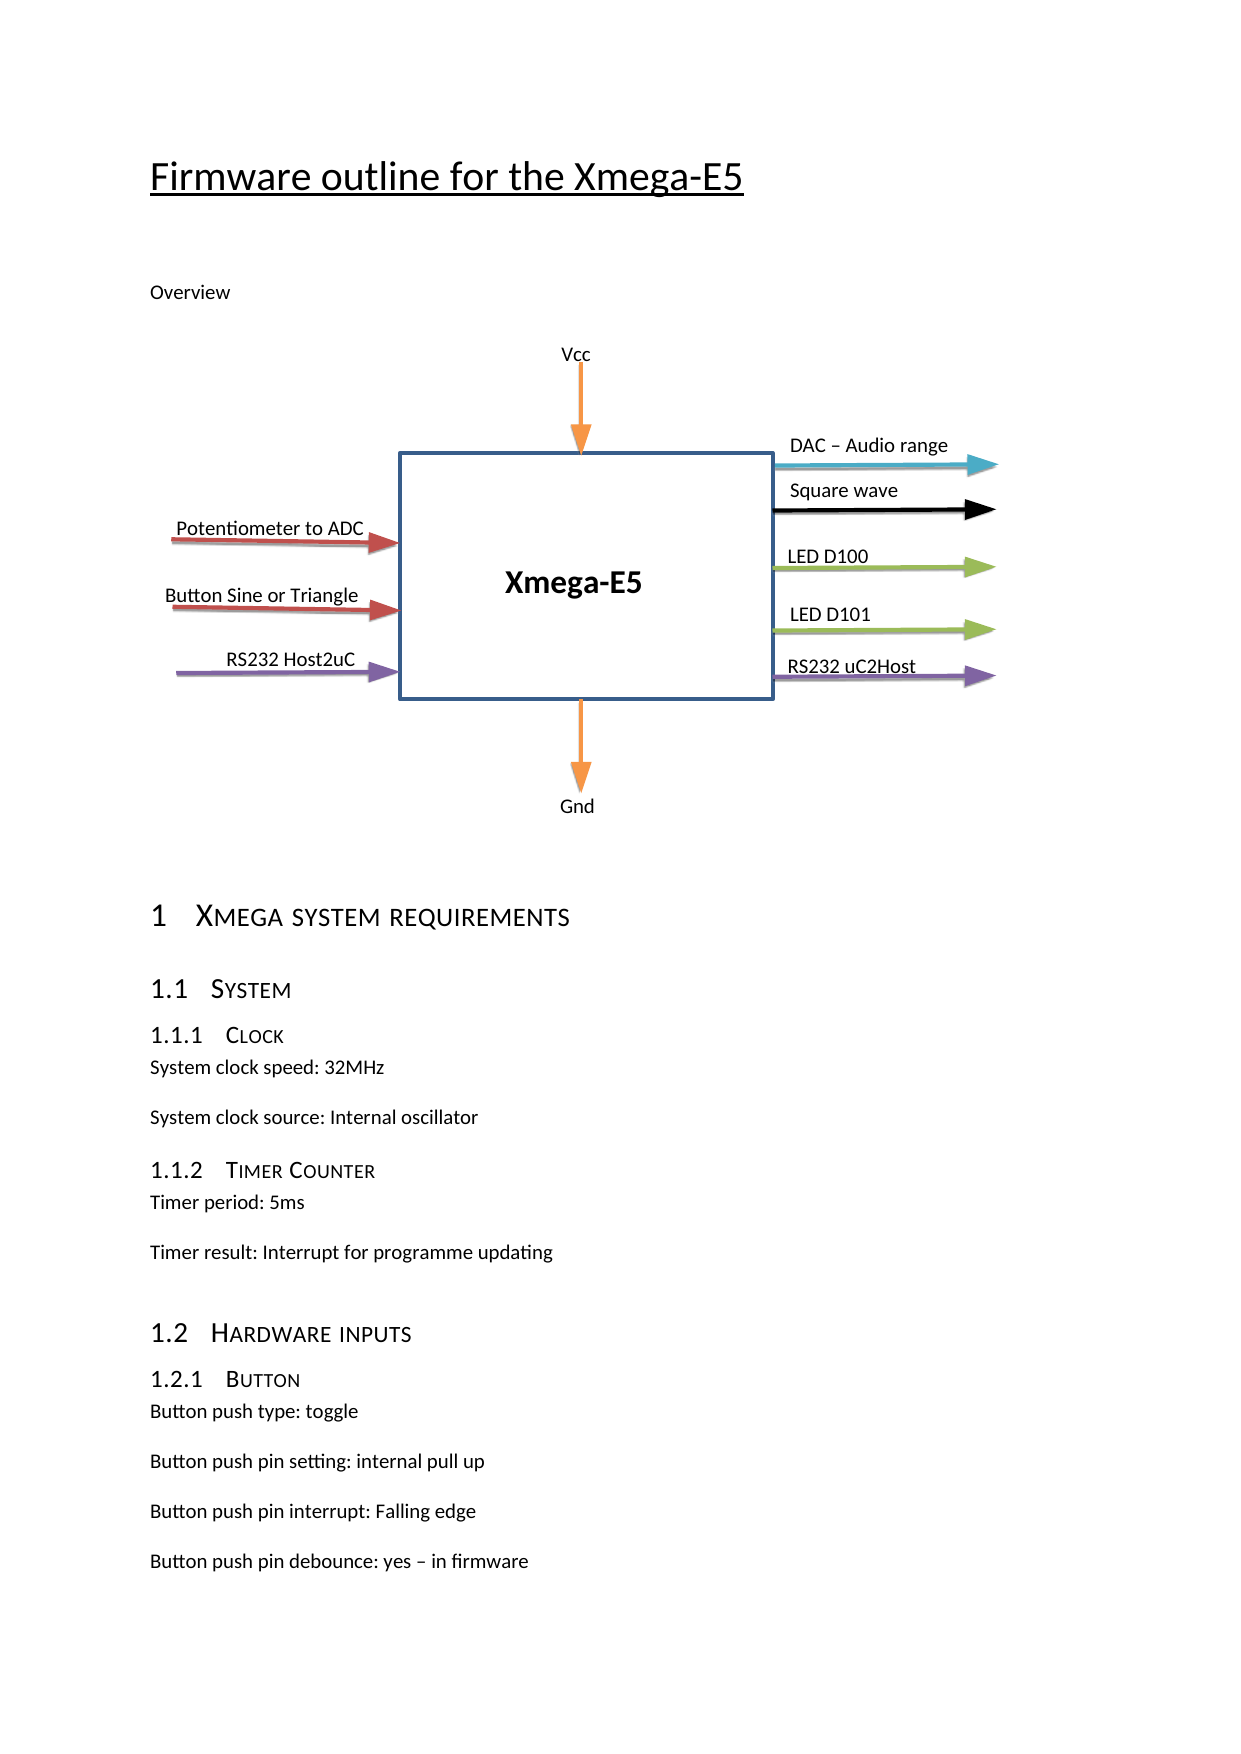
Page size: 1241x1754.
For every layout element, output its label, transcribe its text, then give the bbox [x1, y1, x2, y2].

text System clock source: Internal oscillator [150, 1104, 1090, 1129]
subtitle Clock [150, 1019, 1090, 1050]
subtitle System [150, 970, 1090, 1006]
text Firmware outline for the Xmega-E5 [150, 150, 1090, 201]
text Overview [150, 279, 1090, 305]
subtitle Timer Counter [150, 1154, 1090, 1185]
text Timer result: Interrupt for programme updating [150, 1239, 1090, 1264]
subtitle Button [150, 1363, 1090, 1394]
text Button push pin setting: internal pull up [150, 1448, 1090, 1474]
text Timer period: 5ms [150, 1189, 1090, 1214]
text Button push pin interrupt: Falling edge [150, 1498, 1090, 1524]
subtitle Xmega system requirements [150, 894, 1090, 935]
subtitle Hardware inputs [150, 1314, 1090, 1350]
text Button push type: toggle [150, 1398, 1090, 1424]
text System clock speed: 32MHz [150, 1054, 1090, 1079]
text Button push pin debounce: yes – in firmware [150, 1548, 1090, 1574]
